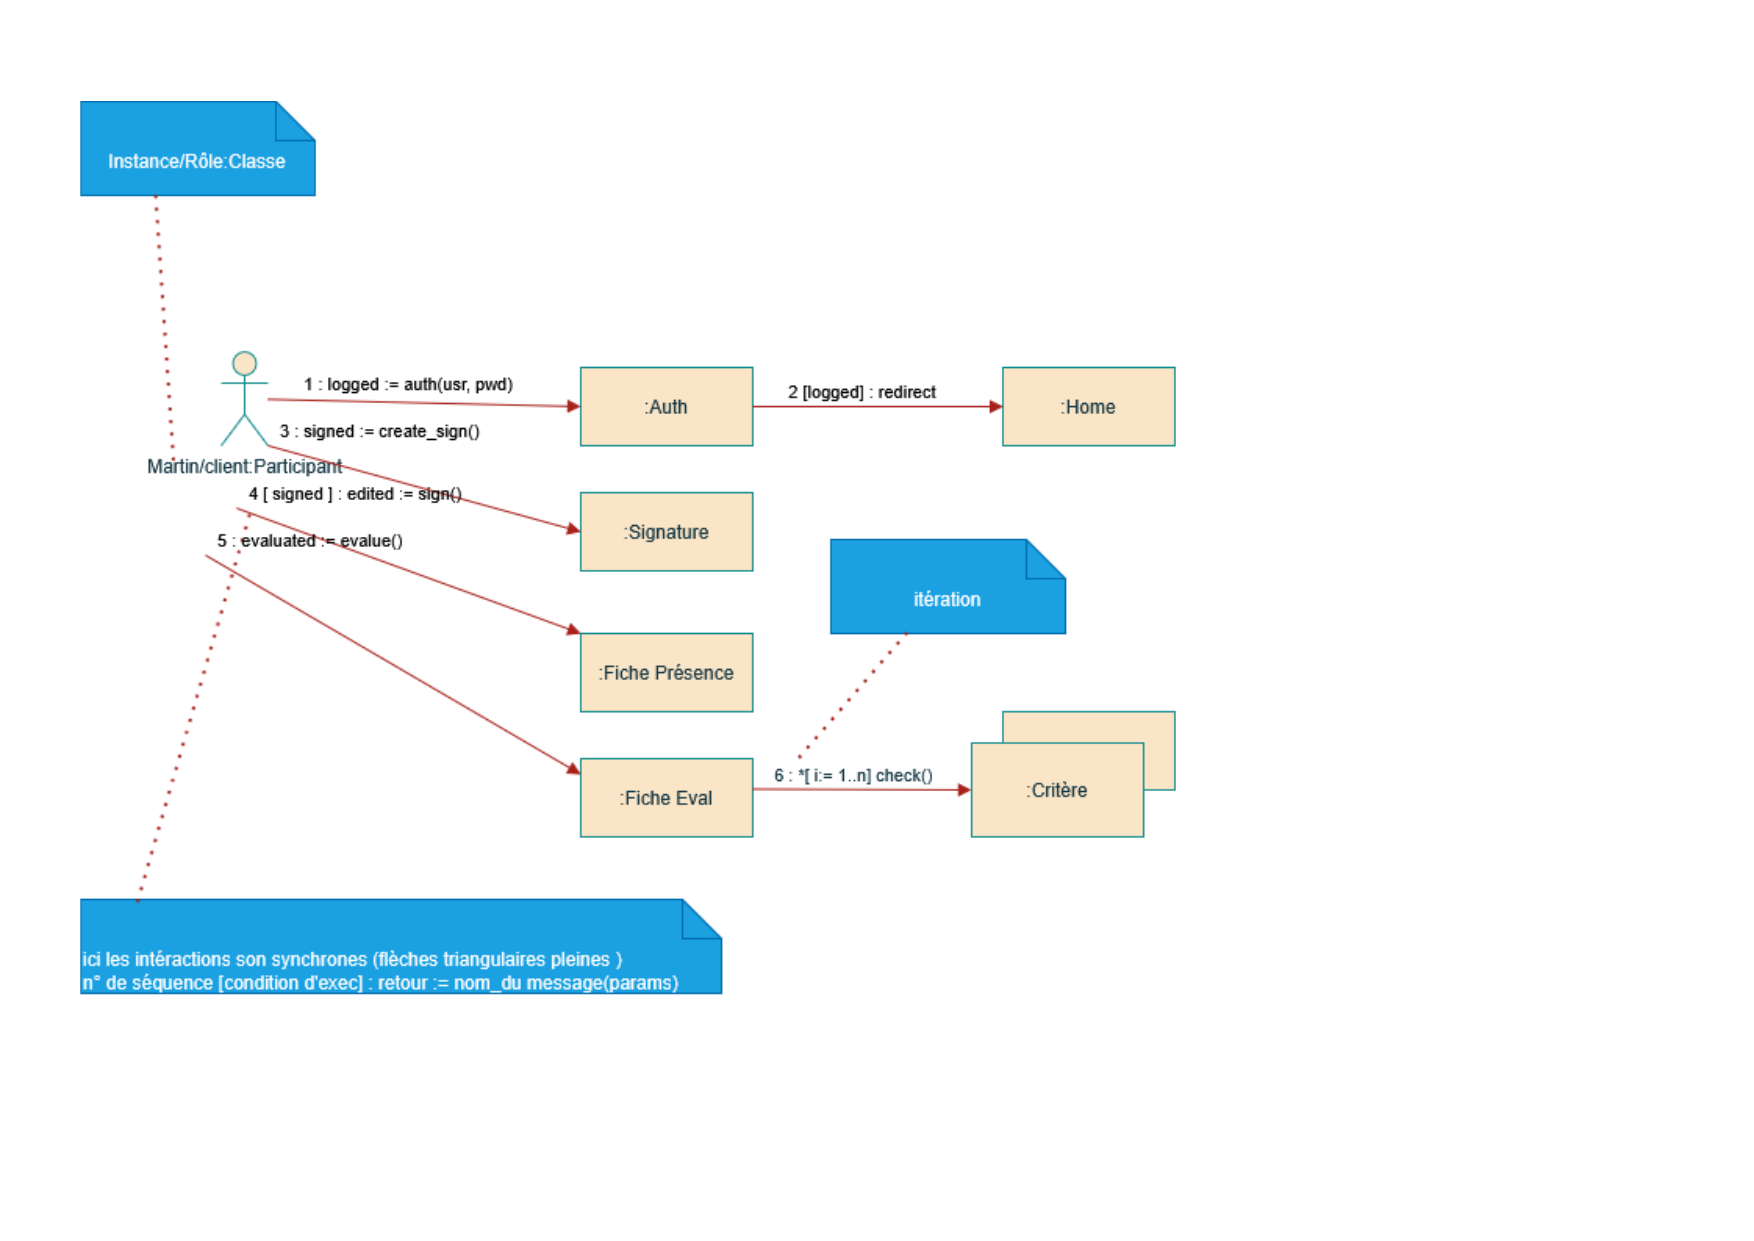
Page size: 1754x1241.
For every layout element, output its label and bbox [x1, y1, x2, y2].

picture [80, 101, 1176, 996]
